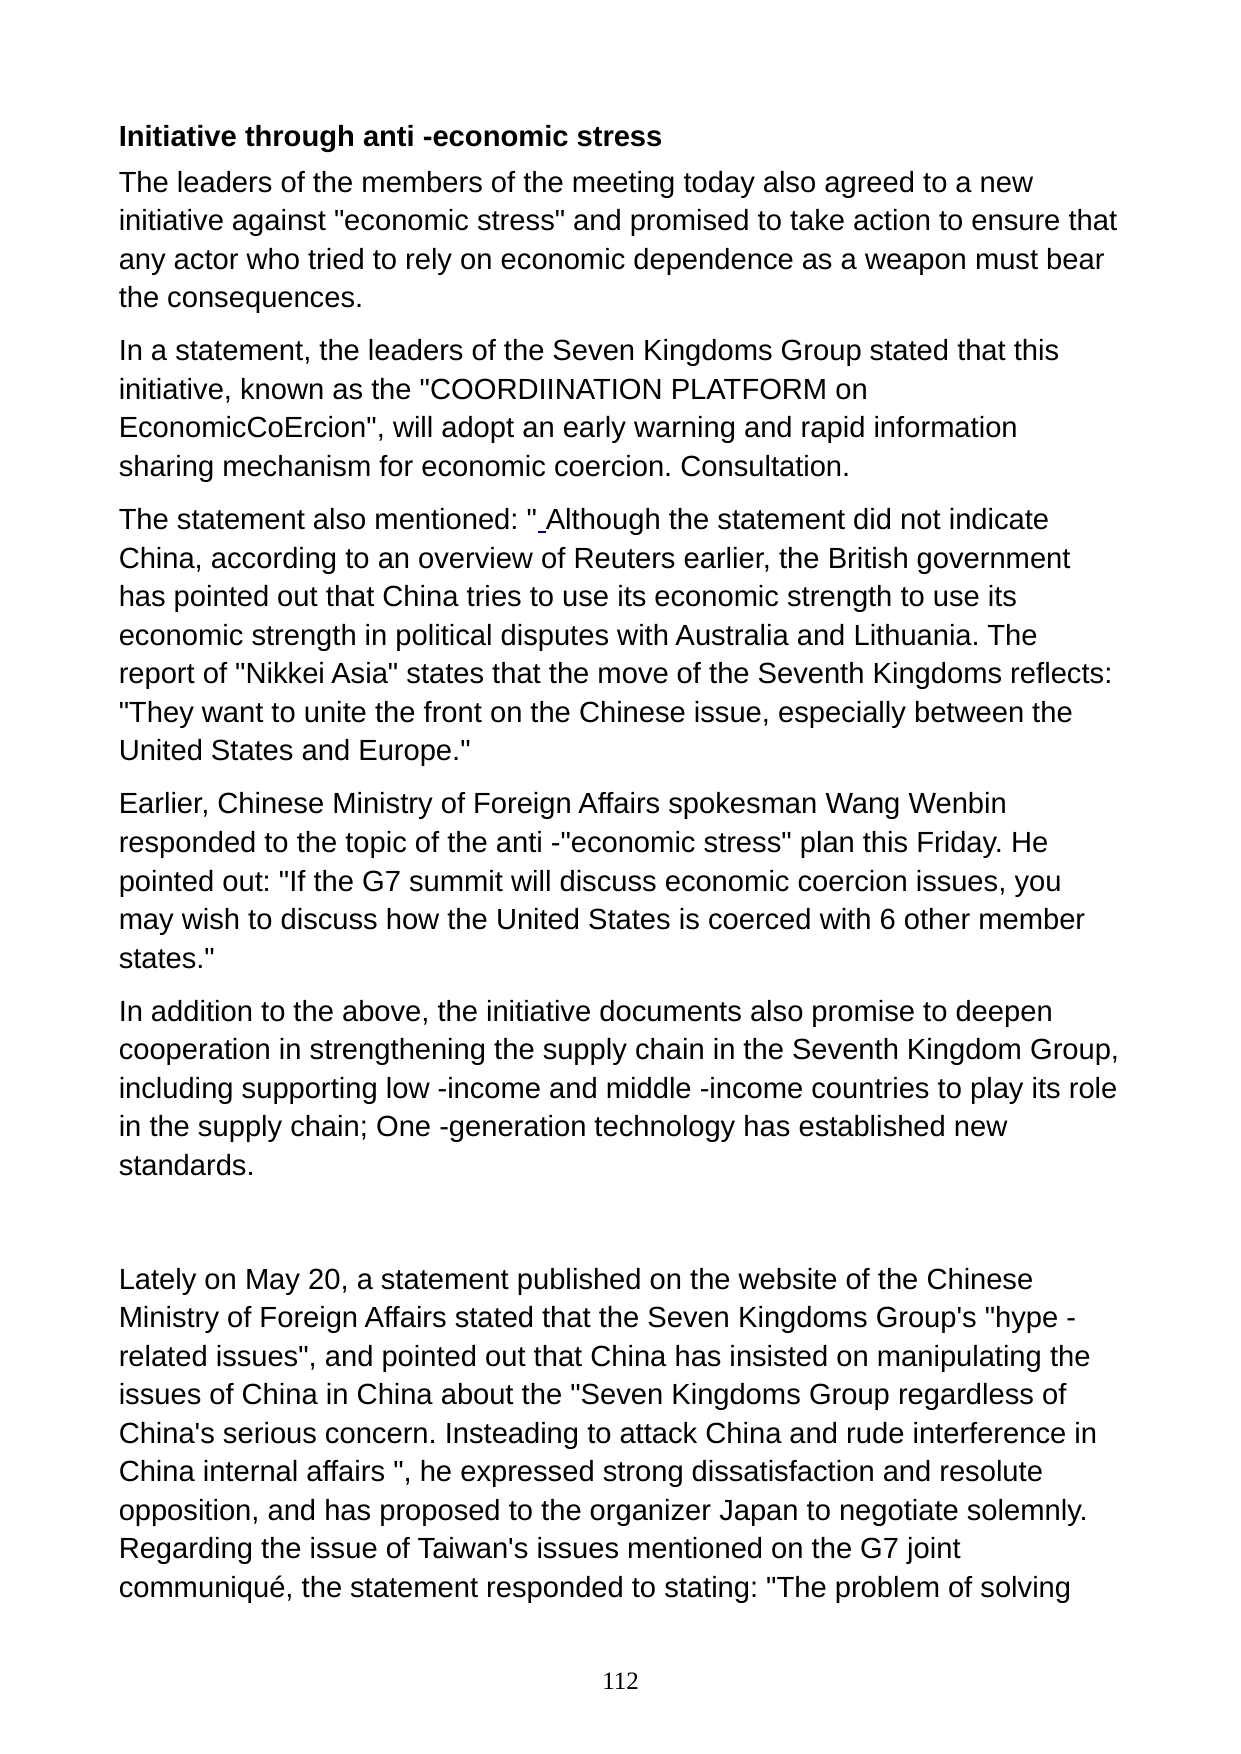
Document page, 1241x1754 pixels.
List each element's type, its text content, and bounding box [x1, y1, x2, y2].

text The statement also mentioned: " Although the statement did not indicate China, according to an overview of Reuters earlier, the British government has pointed out that China tries to use its economic strength to use its economic strength in political disputes with Australia and Lithuania. The report of "Nikkei Asia" states that the move of the Seventh Kingdoms reflects: "They want to unite the front on the Chinese issue, especially between the United States and Europe." [118, 502, 1122, 767]
text Lately on May 20, a statement published on the website of the Chinese Ministry of Foreign Affairs stated that the Seven Kingdoms Group's "hype -related issues", and pointed out that China has insisted on manipulating the issues of China in China about the "Seven Kingdoms Group regardless of China's serious concern. Insteading to attack China and rude interference in China internal affairs ", he expressed strong dissatisfaction and resolute opposition, and has proposed to the organizer Japan to negotiate solemnly. Regarding the issue of Taiwan's issues mentioned on the G7 joint communiqué, the statement responded to stating: "The problem of solving [118, 1262, 1122, 1603]
text In addition to the above, the initiative documents also promise to deepen cooperation in strengthening the supply chain in the Seventh Kingdom Group, including supporting low -income and middle -income countries to play its role in the supply chain; One -generation technology has established new standards. [118, 994, 1122, 1181]
text In a statement, the leaders of the Seven Kingdoms Group stated that this initiative, known as the "COORDIINATION PLATFORM on EconomicCoErcion", will adopt an early warning and rapid information sharing mechanism for economic coercion. Consultation. [118, 333, 1122, 482]
text The leaders of the members of the meeting today also agreed to a new initiative against "economic stress" and promised to take action to ensure that any actor who tried to rely on economic dependence as a weapon must bear the consequences. [118, 164, 1122, 314]
subtitle Initiative through anti -economic stress [118, 118, 1122, 152]
text Earlier, Chinese Ministry of Foreign Affairs spokesman Wang Wenbin responded to the topic of the anti -"economic stress" plan this Friday. He pointed out: "If the G7 summit will discuss economic coercion issues, you may wish to discuss how the United States is coerced with 6 other member states." [118, 786, 1122, 974]
